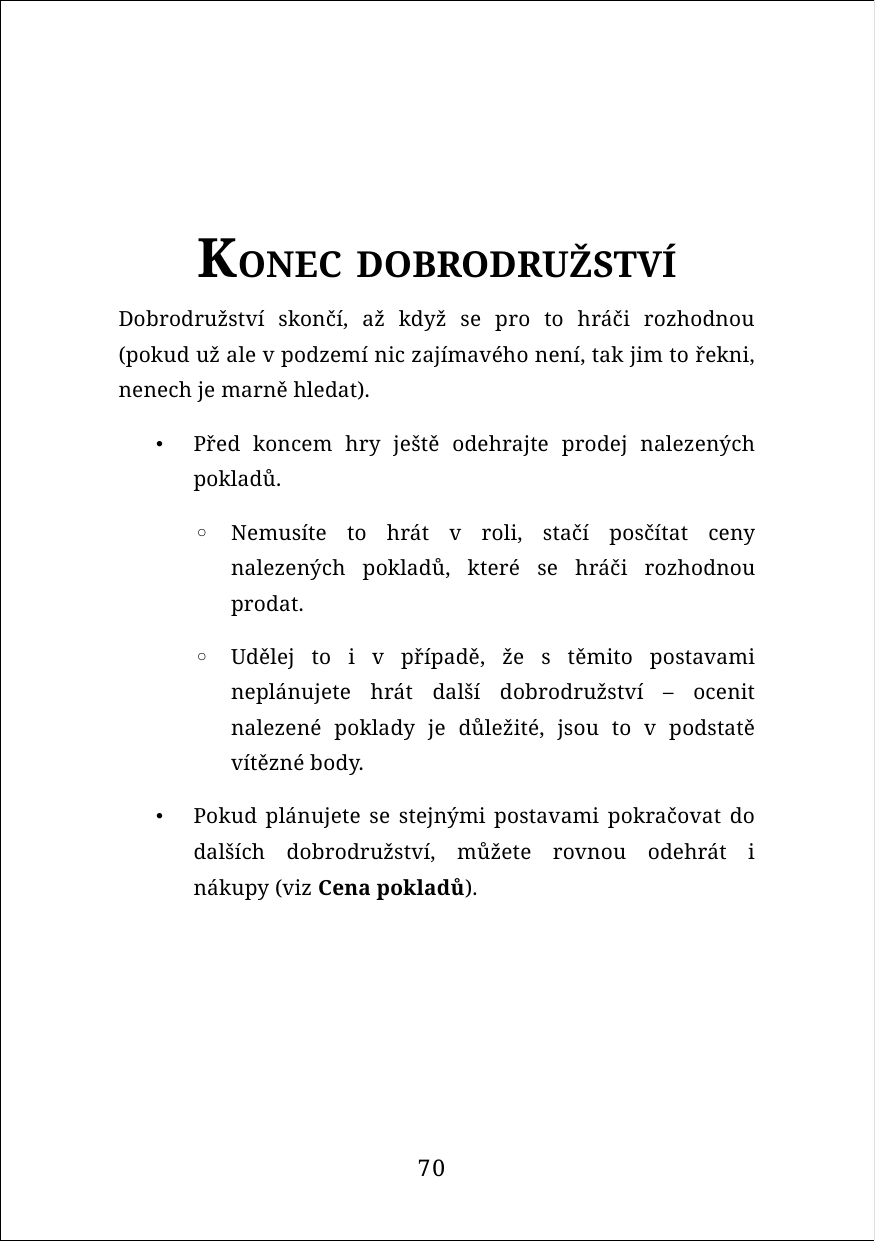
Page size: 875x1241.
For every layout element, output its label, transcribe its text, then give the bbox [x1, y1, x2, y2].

subtitle Konec dobrodružství [118, 219, 756, 293]
list Nemusíte to hrát v roli, stačí posčítat ceny nalezených pokladů, které se hráči rozhodnou prodat. [193, 518, 756, 617]
list Pokud plánujete se stejnými postavami pokračovat do dalších dobrodružství, můžete rovnou odehrát i nákupy (viz Cena pokladů). [156, 802, 756, 901]
text Dobrodružství skončí, až když se pro to hráči rozhodnou (pokud už ale v podzemí nic zajímavého není, tak jim to řekni, nenech je marně hledat). [118, 304, 756, 404]
list Udělej to i v případě, že s těmito postavami neplánujete hrát další dobrodružství – ocenit nalezené poklady je důležité, jsou to v podstatě vítězné body. [193, 642, 756, 777]
list Před koncem hry ještě odehrajte prodej nalezených pokladů. [156, 429, 756, 493]
